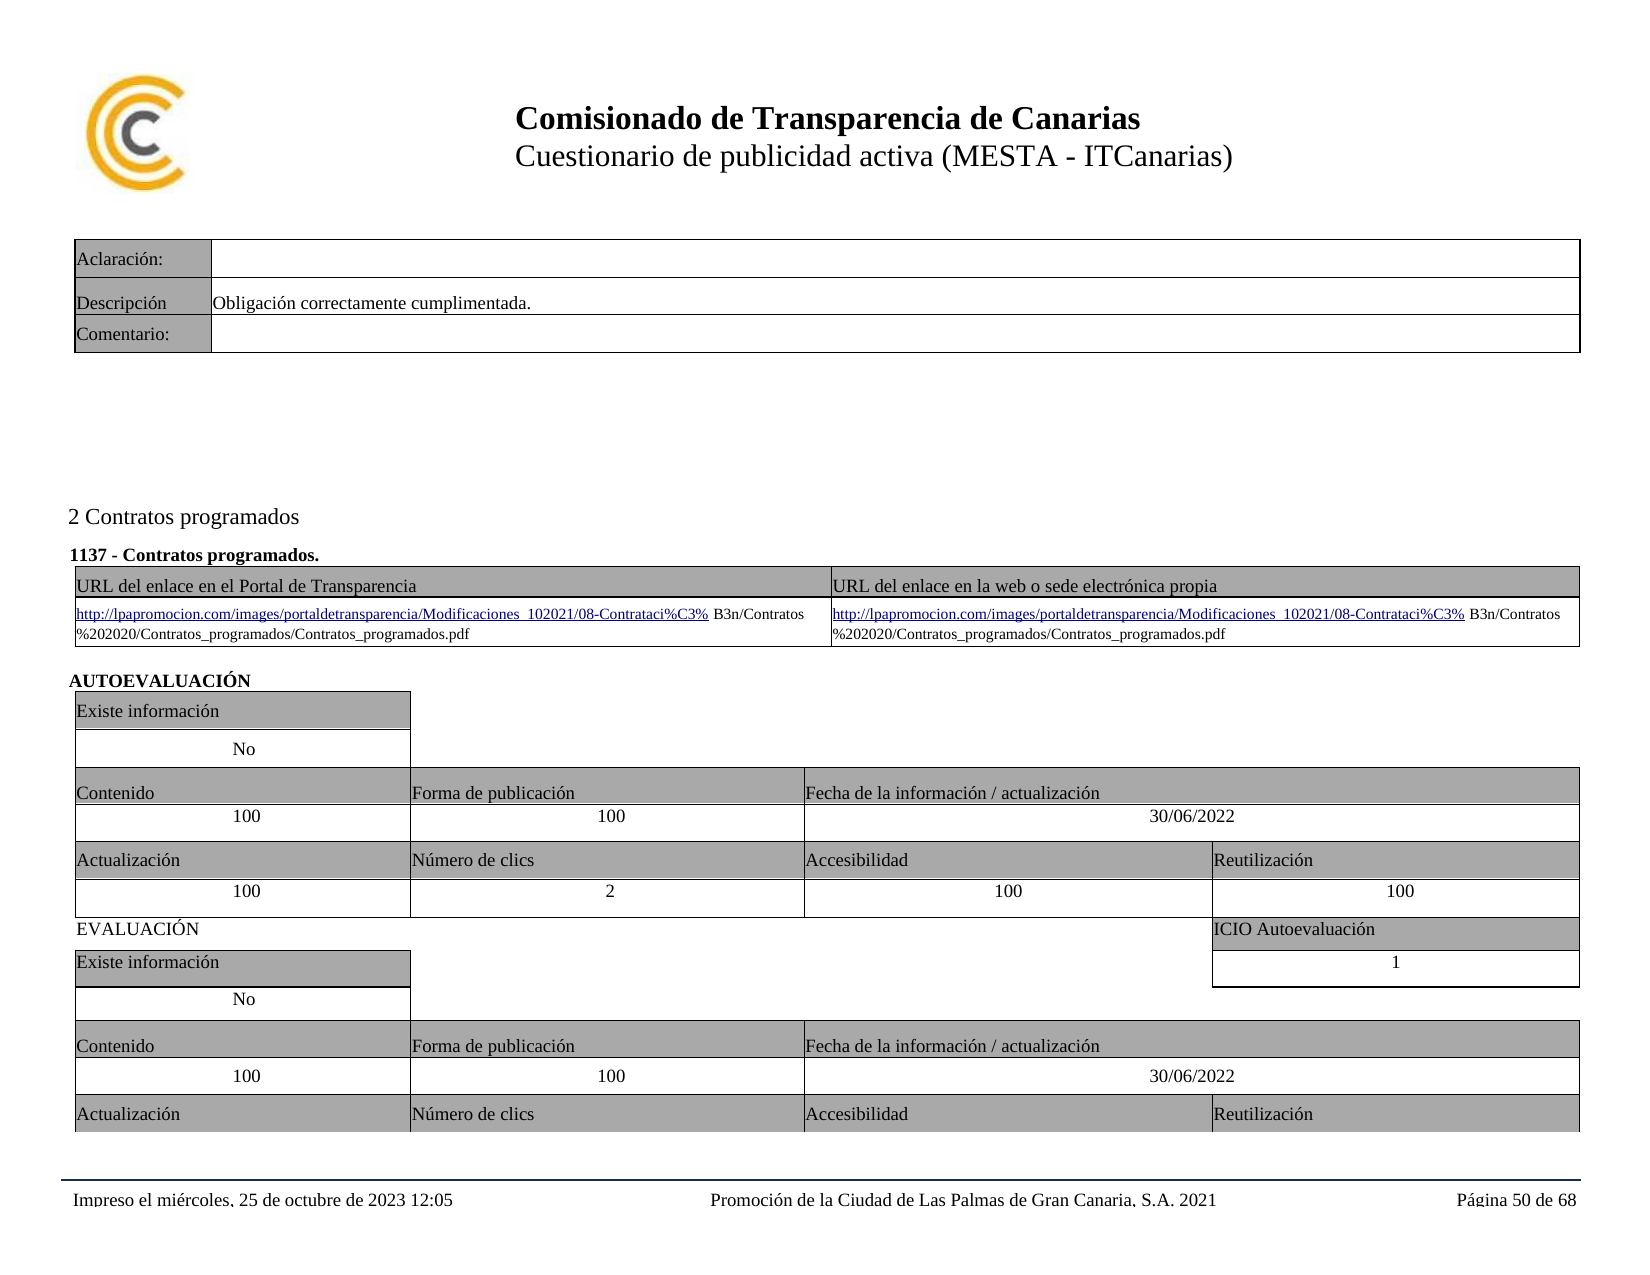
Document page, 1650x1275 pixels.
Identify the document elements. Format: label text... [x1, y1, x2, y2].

table_cell Fecha de la información / actualización [805, 1021, 1212, 1057]
table_cell Forma de publicación [411, 1021, 804, 1057]
table_cell Comentario: [76, 315, 211, 352]
table_header URL del enlace en la web o sede electrónica propia [832, 567, 1579, 596]
table_cell [1212, 988, 1580, 1020]
table_cell 100 [76, 880, 410, 917]
table_cell Accesibilidad [805, 1095, 1212, 1132]
table_cell Descripción [76, 278, 211, 314]
table_header URL del enlace en el Portal de Transparencia [76, 567, 831, 596]
table_cell 100 [1213, 880, 1579, 917]
table_cell Número de clics [411, 842, 804, 878]
table_cell Actualización [76, 842, 410, 878]
table_cell Contenido [76, 1021, 410, 1057]
table_cell Reutilización [1213, 842, 1579, 878]
table_cell http://lpapromocion.com/images/portaldetransparencia/Modificaciones_102021/08-Contrataci%C3% B3n/Contratos%202020/Contratos_programados/Contratos_programados.pdf [76, 598, 831, 646]
table_header Existe información [76, 692, 410, 728]
table_cell 2 [411, 880, 804, 917]
table_cell 30/06/2022 [805, 805, 1579, 841]
table_cell No [76, 988, 410, 1020]
table_cell 1 [1213, 951, 1579, 986]
table_cell ICIO Autoevaluación [1213, 918, 1579, 950]
table_cell [1212, 1021, 1579, 1057]
table_cell No [76, 730, 410, 767]
table_cell Reutilización [1213, 1095, 1579, 1132]
table_cell Fecha de la información / actualización [805, 768, 1579, 803]
table_cell EVALUACIÓN [75, 918, 411, 950]
table_cell Actualización [76, 1095, 410, 1132]
table_cell [411, 986, 1212, 1020]
table_cell 30/06/2022 [805, 1058, 1579, 1094]
table_cell [411, 918, 1212, 950]
table_header [212, 240, 1579, 277]
text 1137 - Contratos programados. [69, 544, 1587, 566]
table_cell Existe información [76, 951, 410, 986]
table_cell 100 [76, 1058, 410, 1094]
table_cell Contenido [76, 768, 410, 803]
table_cell Número de clics [411, 1095, 804, 1132]
table_cell 100 [411, 1058, 804, 1094]
table_cell [212, 315, 1579, 352]
table_cell [411, 950, 1212, 986]
table_cell 100 [411, 805, 804, 841]
table_header Aclaración: [76, 240, 211, 277]
table_cell 100 [805, 880, 1212, 917]
table_header [411, 691, 1580, 767]
text AUTOEVALUACIÓN [68, 670, 1587, 691]
subtitle 2 Contratos programados [68, 503, 1587, 530]
table_cell Obligación correctamente cumplimentada. [212, 278, 1579, 314]
table_cell Accesibilidad [805, 842, 1212, 878]
table_cell Forma de publicación [411, 768, 804, 803]
table_cell 100 [76, 805, 410, 841]
table_cell http://lpapromocion.com/images/portaldetransparencia/Modificaciones_102021/08-Contrataci%C3% B3n/Contratos%202020/Contratos_programados/Contratos_programados.pdf [832, 598, 1579, 646]
